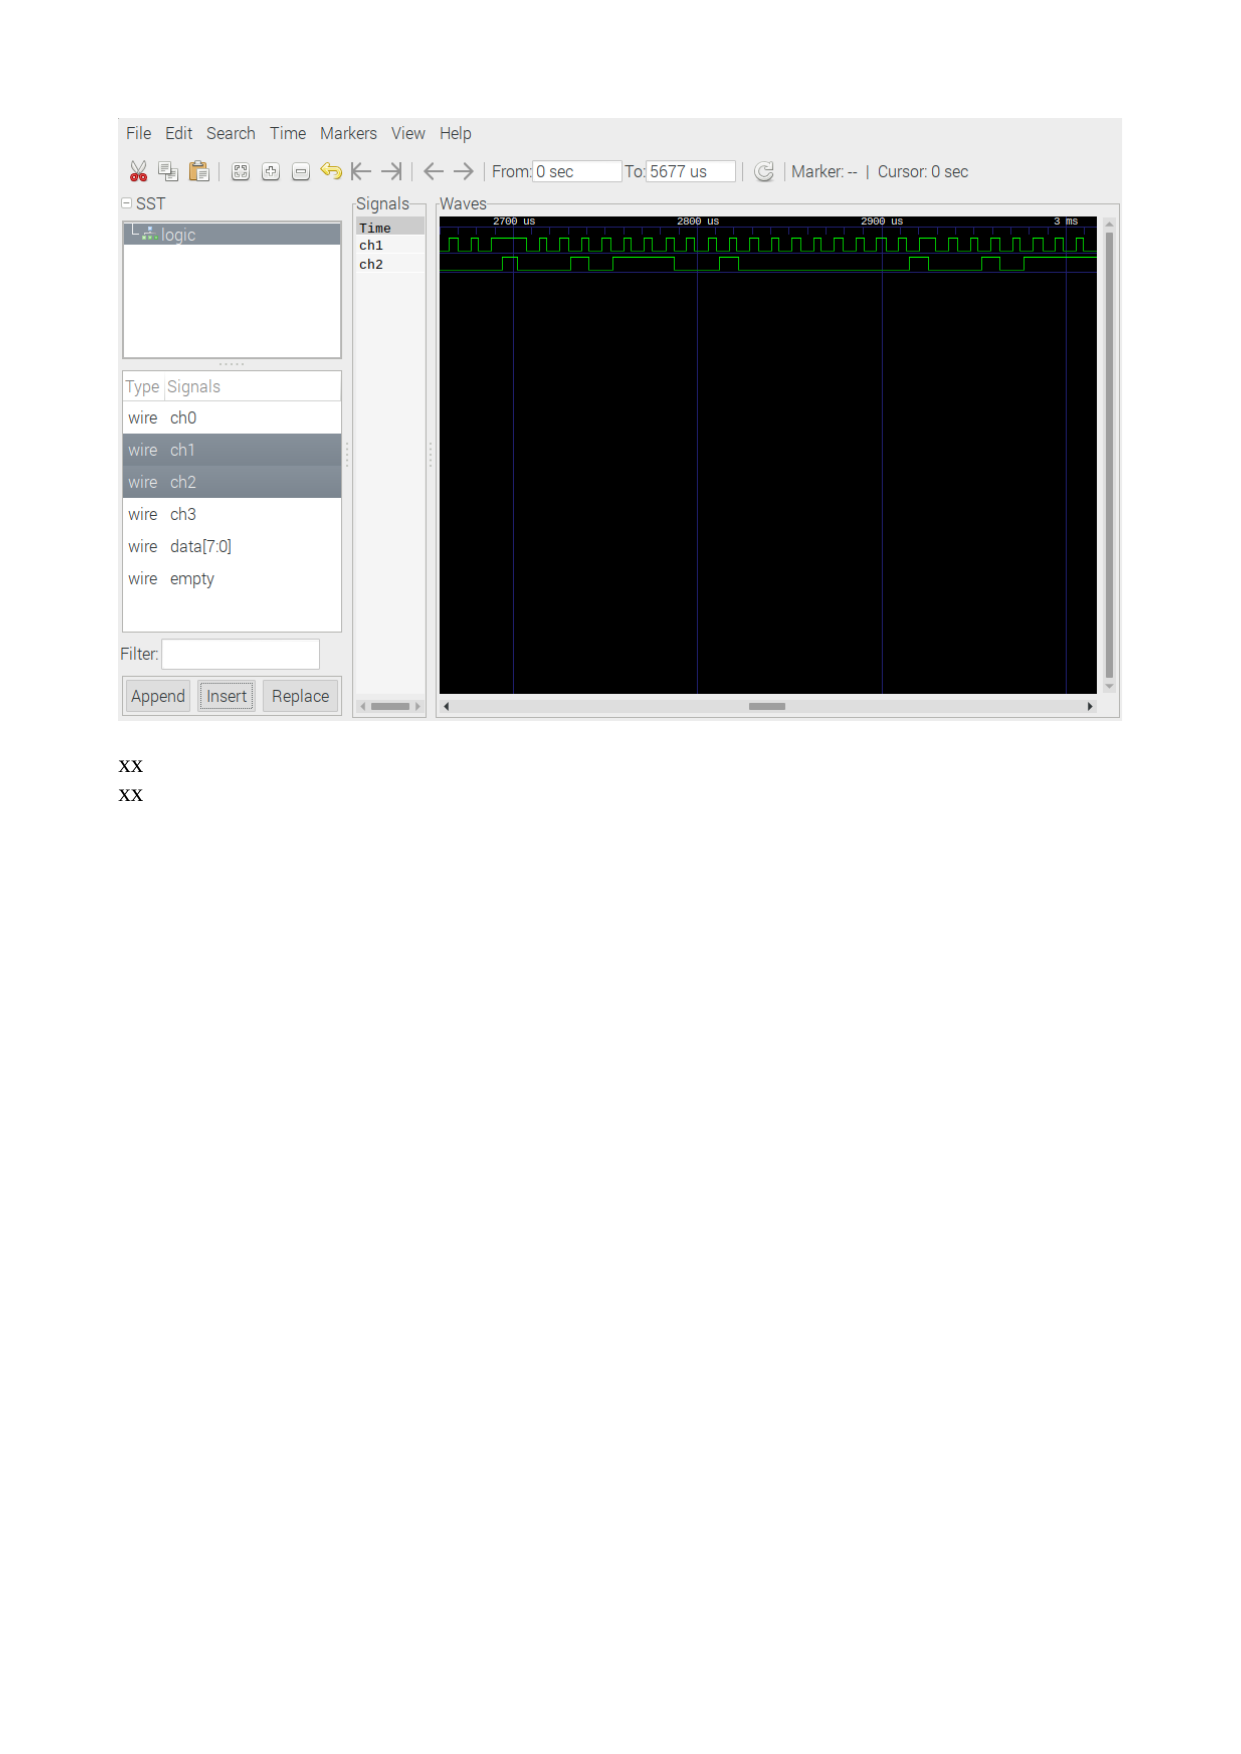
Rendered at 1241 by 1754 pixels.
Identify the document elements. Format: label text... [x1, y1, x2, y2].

text xx [118, 778, 1122, 807]
text xx [118, 749, 1122, 778]
picture [118, 118, 1123, 721]
